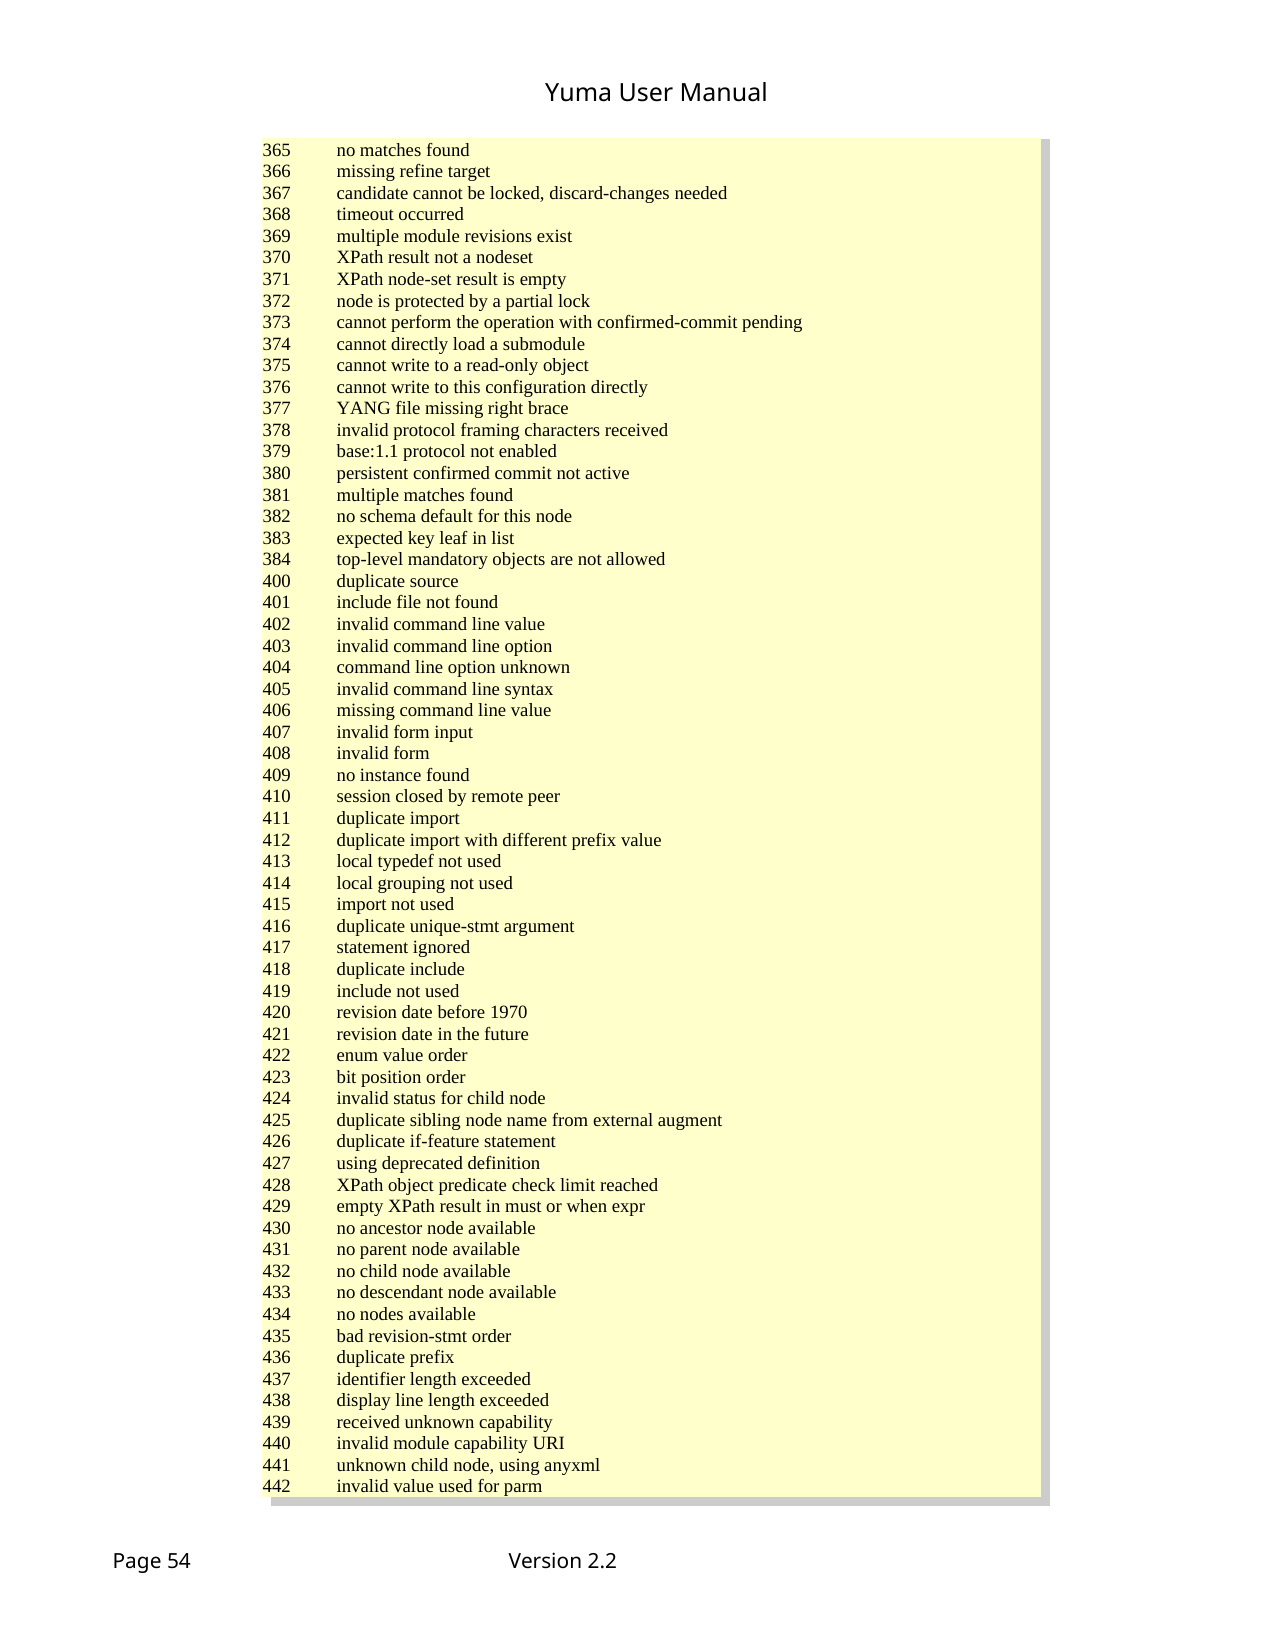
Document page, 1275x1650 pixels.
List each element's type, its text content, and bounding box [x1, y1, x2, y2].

text 370 XPath result not a nodeset [262, 246, 1041, 268]
text 374 cannot directly load a submodule [262, 333, 1041, 354]
text 380 persistent confirmed commit not active [262, 462, 1041, 483]
text 424 invalid status for child node [262, 1087, 1041, 1109]
text 384 top-level mandatory objects are not allowed [262, 548, 1041, 570]
text 432 no child node available [262, 1260, 1041, 1281]
text 369 multiple module revisions exist [262, 225, 1041, 246]
text 382 no schema default for this node [262, 505, 1041, 527]
text 408 invalid form [262, 742, 1041, 764]
text 442 invalid value used for parm [262, 1475, 1041, 1497]
text 420 revision date before 1970 [262, 1001, 1041, 1023]
text 417 statement ignored [262, 936, 1041, 958]
text 368 timeout occurred [262, 203, 1041, 225]
text 425 duplicate sibling node name from external augment [262, 1109, 1041, 1130]
text 405 invalid command line syntax [262, 678, 1041, 699]
text 430 no ancestor node available [262, 1217, 1041, 1238]
text 440 invalid module capability URI [262, 1432, 1041, 1454]
text 431 no parent node available [262, 1238, 1041, 1260]
text 412 duplicate import with different prefix value [262, 828, 1041, 850]
text 403 invalid command line option [262, 634, 1041, 656]
text 376 cannot write to this configuration directly [262, 376, 1041, 397]
text 409 no instance found [262, 764, 1041, 785]
text 406 missing command line value [262, 699, 1041, 721]
text 434 no nodes available [262, 1303, 1041, 1324]
text 416 duplicate unique-stmt argument [262, 915, 1041, 936]
text 423 bit position order [262, 1066, 1041, 1087]
text 372 node is protected by a partial lock [262, 289, 1041, 311]
text 367 candidate cannot be locked, discard-changes needed [262, 182, 1041, 203]
text 365 no matches found [262, 138, 1041, 160]
text 411 duplicate import [262, 807, 1041, 828]
text 400 duplicate source [262, 570, 1041, 591]
text 414 local grouping not used [262, 872, 1041, 893]
text 381 multiple matches found [262, 483, 1041, 505]
text 402 invalid command line value [262, 613, 1041, 634]
text 429 empty XPath result in must or when expr [262, 1195, 1041, 1217]
text 435 bad revision-stmt order [262, 1324, 1041, 1346]
text 377 YANG file missing right brace [262, 397, 1041, 419]
text 407 invalid form input [262, 721, 1041, 742]
text 418 duplicate include [262, 958, 1041, 979]
text 428 XPath object predicate check limit reached [262, 1173, 1041, 1195]
text 378 invalid protocol framing characters received [262, 419, 1041, 440]
text 421 revision date in the future [262, 1023, 1041, 1044]
text 438 display line length exceeded [262, 1389, 1041, 1411]
text 427 using deprecated definition [262, 1152, 1041, 1173]
text 419 include not used [262, 979, 1041, 1001]
text 422 enum value order [262, 1044, 1041, 1066]
text 441 unknown child node, using anyxml [262, 1454, 1041, 1475]
text 404 command line option unknown [262, 656, 1041, 678]
text 379 base:1.1 protocol not enabled [262, 440, 1041, 462]
text 439 received unknown capability [262, 1411, 1041, 1432]
text 415 import not used [262, 893, 1041, 915]
text 366 missing refine target [262, 160, 1041, 182]
text 401 include file not found [262, 591, 1041, 613]
text 375 cannot write to a read-only object [262, 354, 1041, 376]
text 437 identifier length exceeded [262, 1368, 1041, 1389]
text 410 session closed by remote peer [262, 785, 1041, 807]
text 433 no descendant node available [262, 1281, 1041, 1303]
text 373 cannot perform the operation with confirmed-commit pending [262, 311, 1041, 333]
text 436 duplicate prefix [262, 1346, 1041, 1368]
text 371 XPath node-set result is empty [262, 268, 1041, 289]
text 426 duplicate if-feature statement [262, 1130, 1041, 1152]
text 413 local typedef not used [262, 850, 1041, 872]
text 383 expected key leaf in list [262, 527, 1041, 548]
